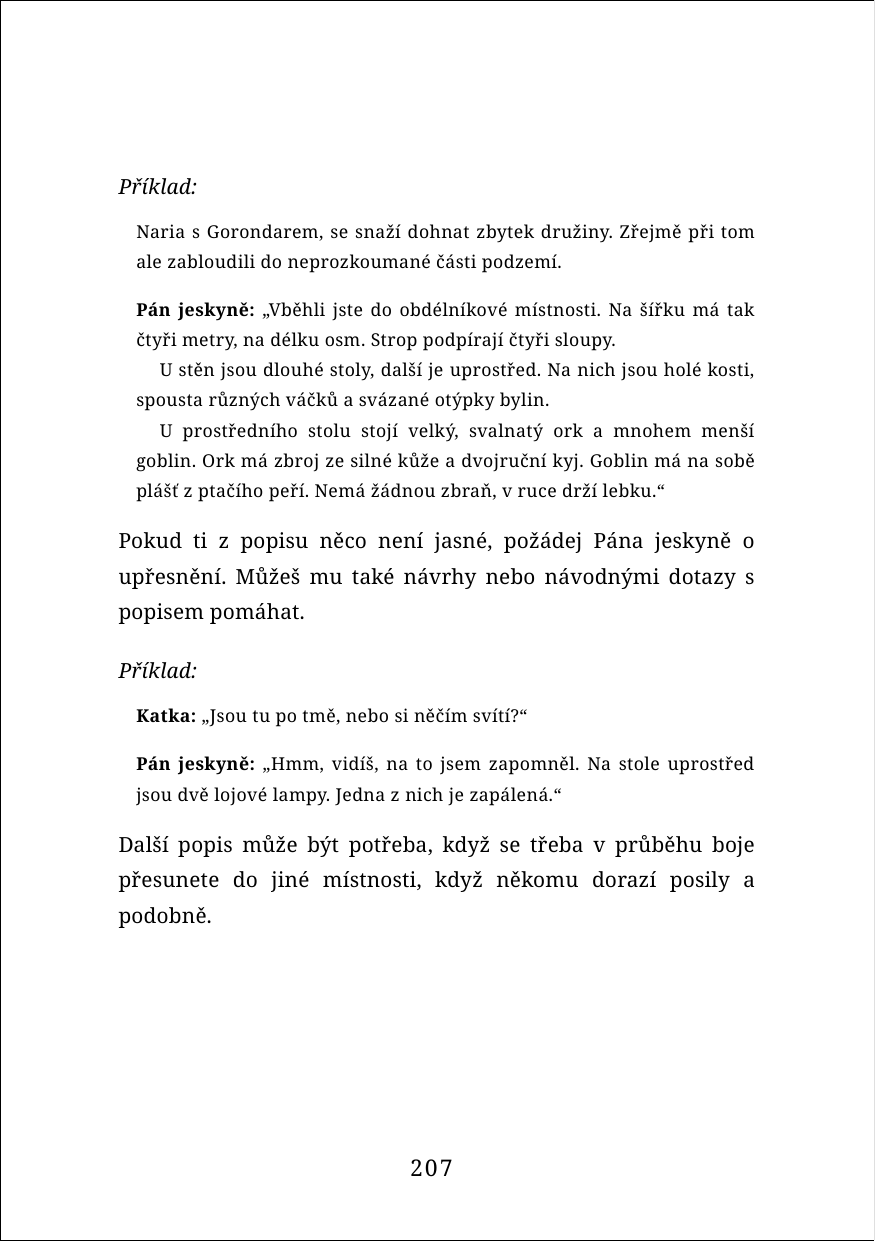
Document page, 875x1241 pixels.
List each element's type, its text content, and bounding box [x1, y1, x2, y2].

text Naria s Gorondarem, se snaží dohnat zbytek družiny. Zřejmě při tom ale zabloudili do neprozkoumané části podzemí. [136, 219, 756, 273]
text Pán jeskyně: „Hmm, vidíš, na to jsem zapomněl. Na stole uprostřed jsou dvě lojové lampy. Jedna z nich je zapálená.“ [136, 752, 756, 806]
text Další popis může být potřeba, když se třeba v průběhu boje přesunete do jiné místnosti, když někomu dorazí posily a podobně. [118, 830, 756, 929]
text Příklad: [118, 657, 756, 685]
text Pán jeskyně: „Vběhli jste do obdélníkové místnosti. Na šířku má tak čtyři metry, na délku osm. Strop podpírají čtyři sloupy. U stěn jsou dlouhé stoly, další je uprostřed. Na nich jsou holé kosti, spousta různých váčků a svázané otýpky bylin. U prostředního stolu stojí velký, svalnatý ork a mnohem menší goblin. Ork má zbroj ze silné kůže a dvojruční kyj. Goblin má na sobě plášť z ptačího peří. Nemá žádnou zbraň, v ruce drží lebku.“ [136, 297, 756, 503]
text Katka: „Jsou tu po tmě, nebo si něčím svítí?“ [136, 704, 756, 728]
text Příklad: [118, 172, 756, 200]
text Pokud ti z popisu něco není jasné, požádej Pána jeskyně o upřesnění. Můžeš mu také návrhy nebo návodnými dotazy s popisem pomáhat. [118, 526, 756, 626]
